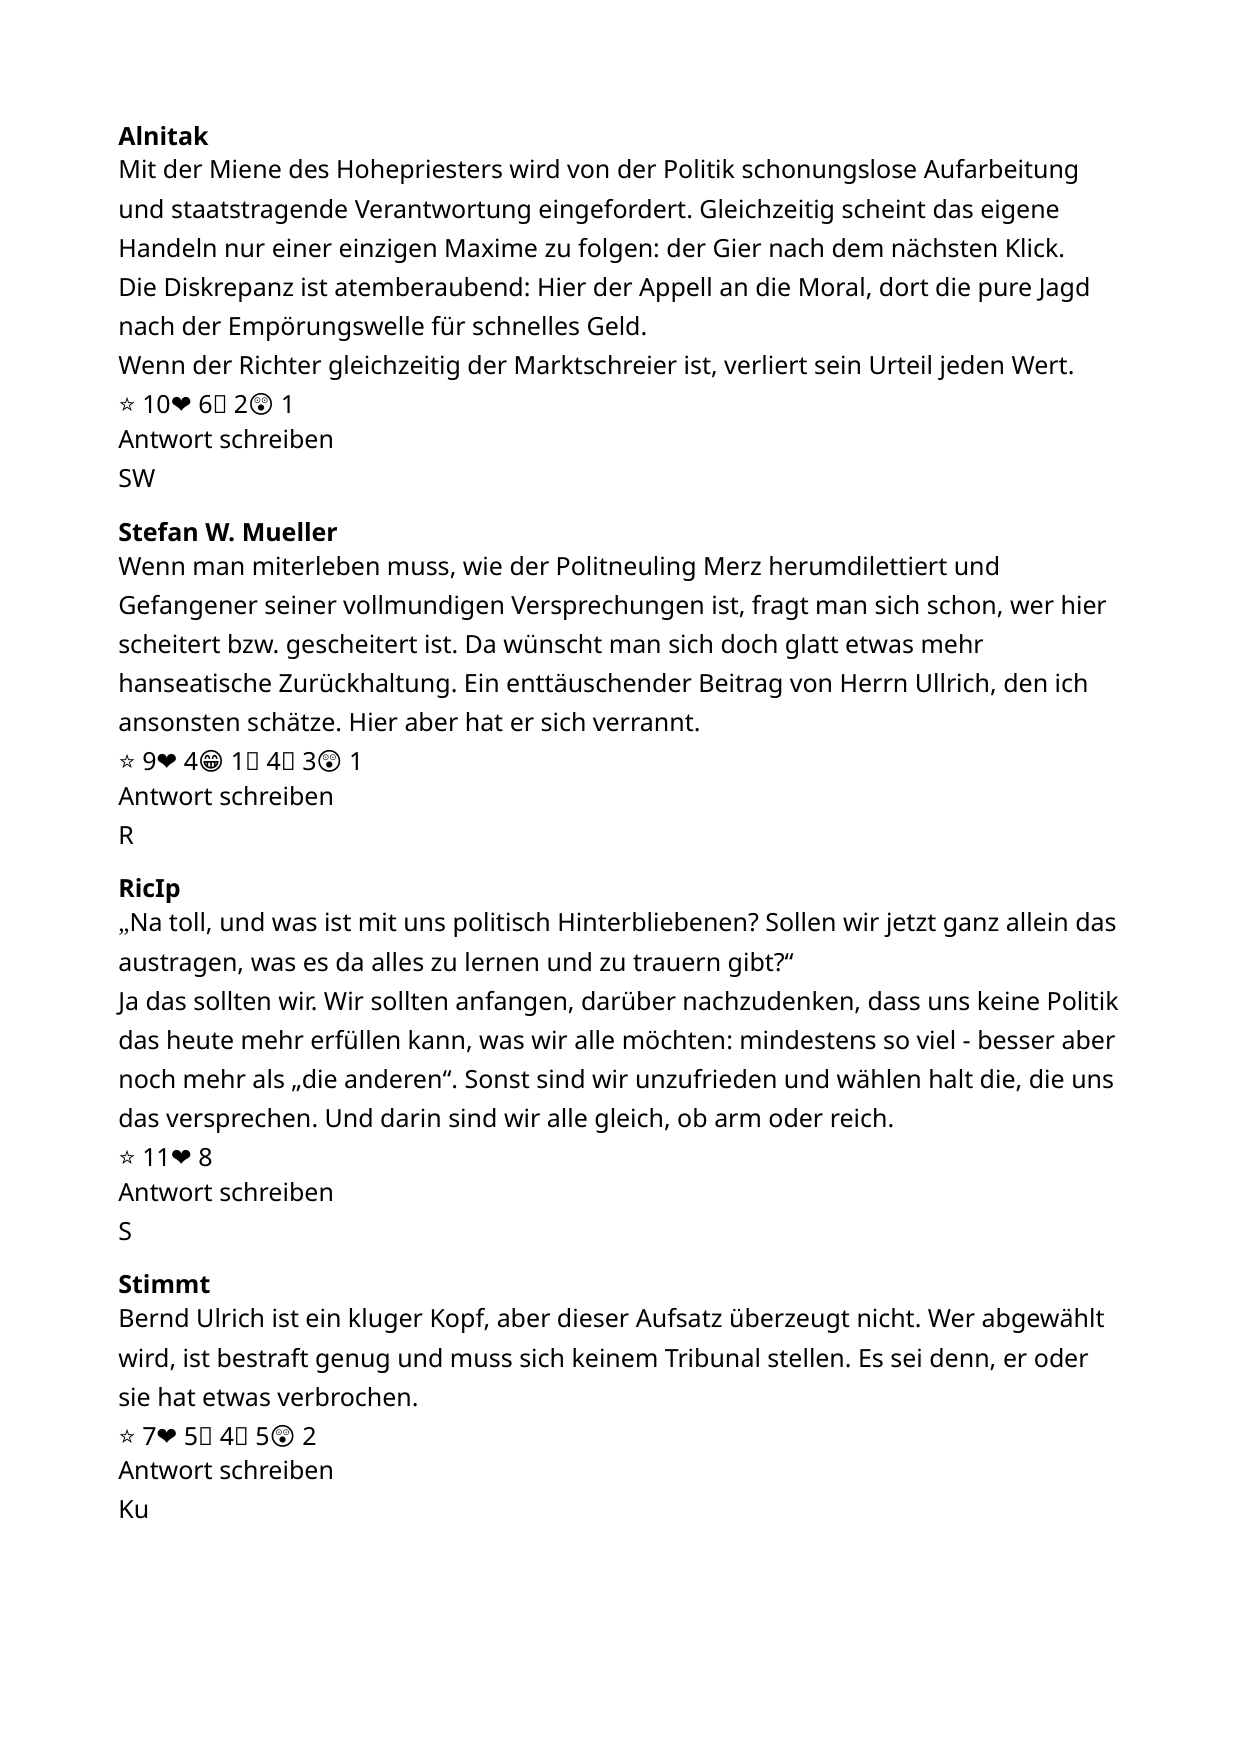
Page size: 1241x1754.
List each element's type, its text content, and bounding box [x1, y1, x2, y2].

text SW [118, 460, 1122, 494]
text R [118, 817, 1122, 851]
text Wenn man miterleben muss, wie der Politneuling Merz herumdilettiert und Gefangener seiner vollmundigen Versprechungen ist, fragt man sich schon, wer hier scheitert bzw. gescheitert ist. Da wünscht man sich doch glatt etwas mehr hanseatische Zurückhaltung. Ein enttäuschender Beitrag von Herrn Ullrich, den ich ansonsten schätze. Hier aber hat er sich verrannt. [118, 548, 1122, 739]
text ⭐️ 7❤️ 5🙁 4🤨 5😲 2 [118, 1419, 1122, 1453]
text Antwort schreiben [118, 1174, 1122, 1208]
text Die Diskrepanz ist atemberaubend: Hier der Appell an die Moral, dort die pure Jagd nach der Empörungswelle für schnelles Geld. [118, 270, 1122, 343]
text Mit der Miene des Hohepriesters wird von der Politik schonungslose Aufarbeitung und staatstragende Verantwortung eingefordert. Gleichzeitig scheint das eigene Handeln nur einer einzigen Maxime zu folgen: der Gier nach dem nächsten Klick. [118, 152, 1122, 264]
text Ku [118, 1492, 1122, 1526]
text Bernd Ulrich ist ein kluger Kopf, aber dieser Aufsatz überzeugt nicht. Wer abgewählt wird, ist bestraft genug und muss sich keinem Tribunal stellen. Es sei denn, er oder sie hat etwas verbrochen. [118, 1301, 1122, 1413]
text ⭐️ 11❤️ 8 [118, 1140, 1122, 1174]
subtitle Stimmt [118, 1267, 1122, 1301]
subtitle Alnitak [118, 118, 1122, 152]
text Ja das sollten wir. Wir sollten anfangen, darüber nachzudenken, dass uns keine Politik das heute mehr erfüllen kann, was wir alle möchten: mindestens so viel - besser aber noch mehr als „die anderen“. Sonst sind wir unzufrieden und wählen halt die, die uns das versprechen. Und darin sind wir alle gleich, ob arm oder reich. [118, 983, 1122, 1135]
text Wenn der Richter gleichzeitig der Marktschreier ist, verliert sein Urteil jeden Wert. [118, 348, 1122, 382]
text ⭐️ 9❤️ 4😁 1🙁 4🤨 3😲 1 [118, 744, 1122, 778]
text Antwort schreiben [118, 778, 1122, 812]
subtitle RicIp [118, 871, 1122, 905]
text S [118, 1213, 1122, 1247]
subtitle Stefan W. Mueller [118, 514, 1122, 548]
text Antwort schreiben [118, 421, 1122, 455]
text „Na toll, und was ist mit uns politisch Hinterbliebenen? Sollen wir jetzt ganz allein das austragen, was es da alles zu lernen und zu trauern gibt?“ [118, 905, 1122, 978]
text ⭐️ 10❤️ 6🙁 2😲 1 [118, 387, 1122, 421]
text Antwort schreiben [118, 1453, 1122, 1487]
